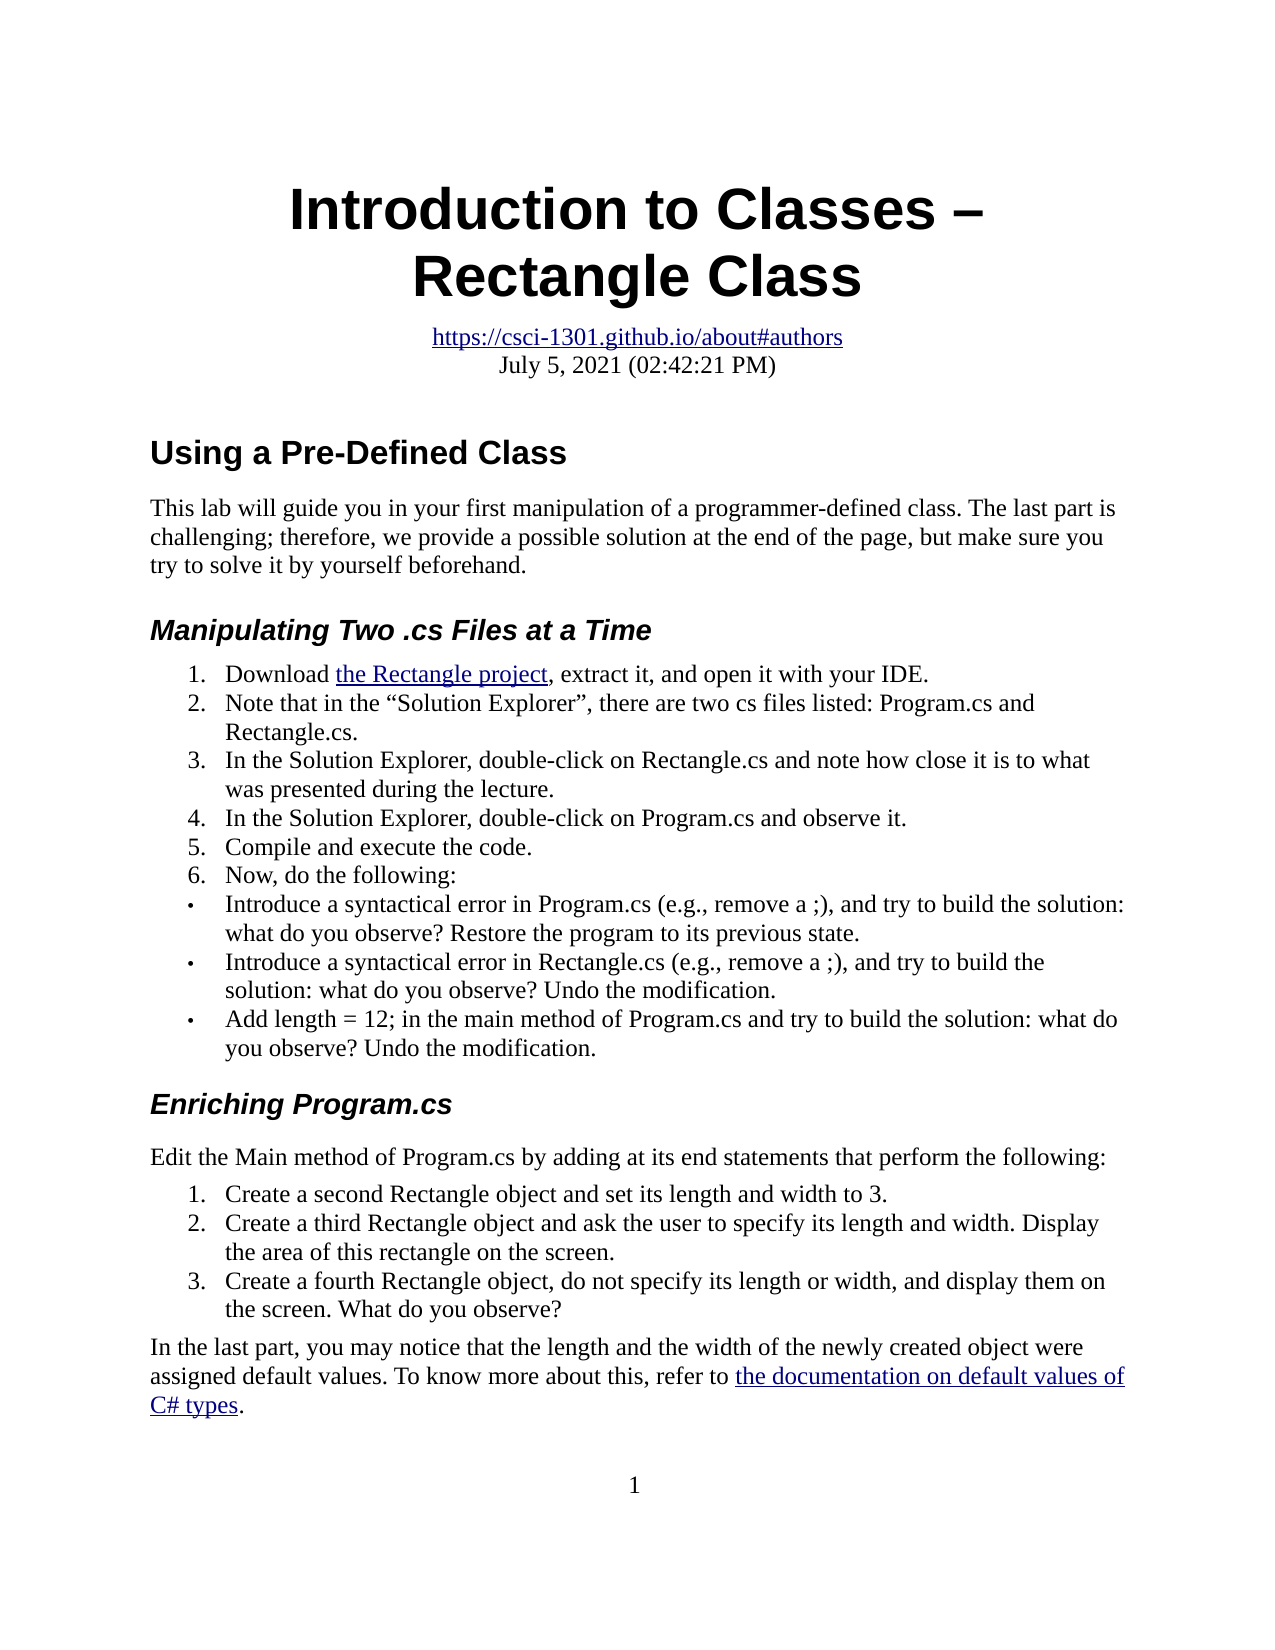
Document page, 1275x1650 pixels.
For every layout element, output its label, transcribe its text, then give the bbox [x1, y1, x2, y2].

text In the last part, you may notice that the length and the width of the newly created object were assigned default values. To know more about this, refer to the documentation on default values of C# types. [150, 1332, 1125, 1418]
text This lab will guide you in your first manipulation of a programmer-defined class. The last part is challenging; therefore, we provide a possible solution at the end of the page, but make sure you try to solve it by yourself beforehand. [150, 493, 1125, 579]
list Download the Rectangle project, extract it, and open it with your IDE. [187, 659, 1125, 688]
list Compile and execute the code. [187, 832, 1125, 861]
list Create a second Rectangle object and set its length and width to 3. [187, 1179, 1125, 1208]
subtitle Manipulating Two .cs Files at a Time [150, 613, 1125, 647]
list In the Solution Explorer, double-click on Program.cs and observe it. [187, 803, 1125, 832]
subtitle Using a Pre-Defined Class [150, 433, 1125, 472]
list Note that in the “Solution Explorer”, there are two cs files listed: Program.cs and Rectangle.cs. [187, 688, 1125, 746]
list In the Solution Explorer, double-click on Rectangle.cs and note how close it is to what was presented during the lecture. [187, 746, 1125, 803]
list Create a fourth Rectangle object, do not specify its length or width, and display them on the screen. What do you observe? [187, 1266, 1125, 1323]
text Edit the Main method of Program.cs by adding at its end statements that perform the following: [150, 1142, 1125, 1171]
title Introduction to Classes – Rectangle Class [150, 175, 1125, 309]
text July 5, 2021 (02:42:21 PM) [150, 350, 1125, 379]
list Now, do the following: [187, 861, 1125, 889]
list Create a third Rectangle object and ask the user to specify its length and width. Display the area of this rectangle on the screen. [187, 1208, 1125, 1266]
list Add length = 12; in the main method of Program.cs and try to build the solution: what do you observe? Undo the modification. [187, 1004, 1125, 1062]
text https://csci-1301.github.io/about#authors [150, 322, 1125, 350]
subtitle Enriching Program.cs [150, 1087, 1125, 1120]
list Introduce a syntactical error in Rectangle.cs (e.g., remove a ;), and try to build the solution: what do you observe? Undo the modification. [187, 947, 1125, 1004]
list Introduce a syntactical error in Program.cs (e.g., remove a ;), and try to build the solution: what do you observe? Restore the program to its previous state. [187, 889, 1125, 947]
